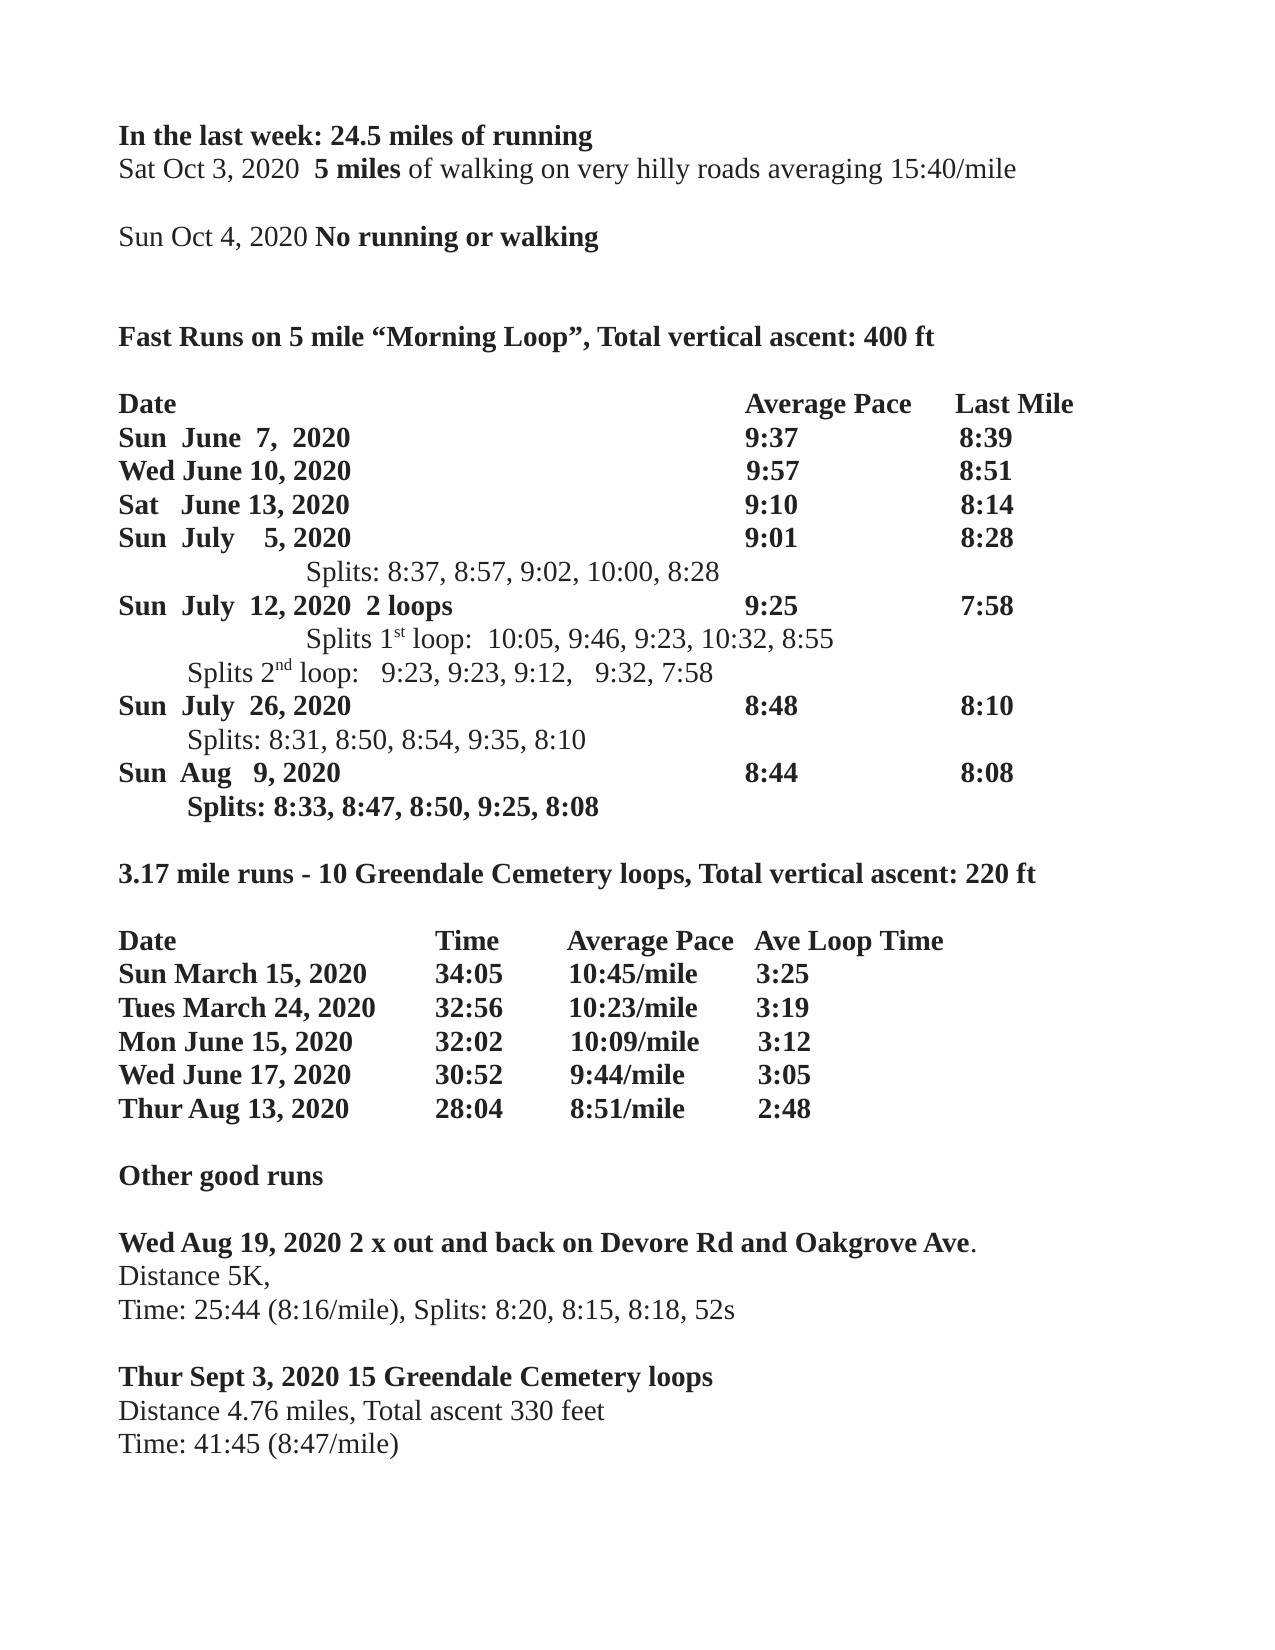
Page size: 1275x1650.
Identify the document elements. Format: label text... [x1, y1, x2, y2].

text Other good runs [118, 1158, 1161, 1191]
text Sat June 13, 2020 9:10 8:14 Sun July 5, 2020 9:01 8:28 Splits: 8:37, 8:57, 9:02, 10:00, 8:28 Sun July 12, 2020 2 loops 9:25 7:58 Splits 1st loop: 10:05, 9:46, 9:23, 10:32, 8:55 [118, 487, 1161, 655]
text Date Time Average Pace Ave Loop Time [118, 923, 1161, 957]
text Time: 25:44 (8:16/mile), Splits: 8:20, 8:15, 8:18, 52s [118, 1292, 1161, 1326]
text Thur Aug 13, 2020 28:04 8:51/mile 2:48 [118, 1091, 1161, 1124]
list 3.17 mile runs - 10 Greendale Cemetery loops, Total vertical ascent: 220 ft [118, 856, 1161, 889]
text Sun Aug 9, 2020 8:44 8:08 Splits: 8:33, 8:47, 8:50, 9:25, 8:08 [118, 755, 1161, 822]
text Wed June 17, 2020 30:52 9:44/mile 3:05 [118, 1057, 1161, 1091]
text Sun March 15, 2020 34:05 10:45/mile 3:25 [118, 957, 1161, 990]
text Time: 41:45 (8:47/mile) [118, 1426, 1161, 1460]
text Wed Aug 19, 2020 2 x out and back on Devore Rd and Oakgrove Ave. [118, 1225, 1161, 1258]
text Mon June 15, 2020 32:02 10:09/mile 3:12 [118, 1024, 1161, 1057]
text Sun July 26, 2020 8:48 8:10 Splits: 8:31, 8:50, 8:54, 9:35, 8:10 [118, 688, 1161, 755]
text Sun Oct 4, 2020 No running or walking [118, 219, 1161, 252]
text Wed June 10, 2020 9:57 8:51 [118, 453, 1161, 487]
text Splits 2nd loop: 9:23, 9:23, 9:12, 9:32, 7:58 [118, 655, 1161, 688]
text Sun June 7, 2020 9:37 8:39 [118, 420, 1161, 453]
text Sat Oct 3, 2020 5 miles of walking on very hilly roads averaging 15:40/mile [118, 152, 1161, 185]
text Tues March 24, 2020 32:56 10:23/mile 3:19 [118, 990, 1161, 1024]
text Fast Runs on 5 mile “Morning Loop”, Total vertical ascent: 400 ft [118, 319, 1161, 353]
text Thur Sept 3, 2020 15 Greendale Cemetery loops [118, 1359, 1161, 1393]
text Distance 4.76 miles, Total ascent 330 feet [118, 1393, 1161, 1426]
text In the last week: 24.5 miles of running [118, 118, 1161, 152]
text Date Average Pace Last Mile [118, 386, 1161, 420]
text Distance 5K, [118, 1258, 1161, 1292]
